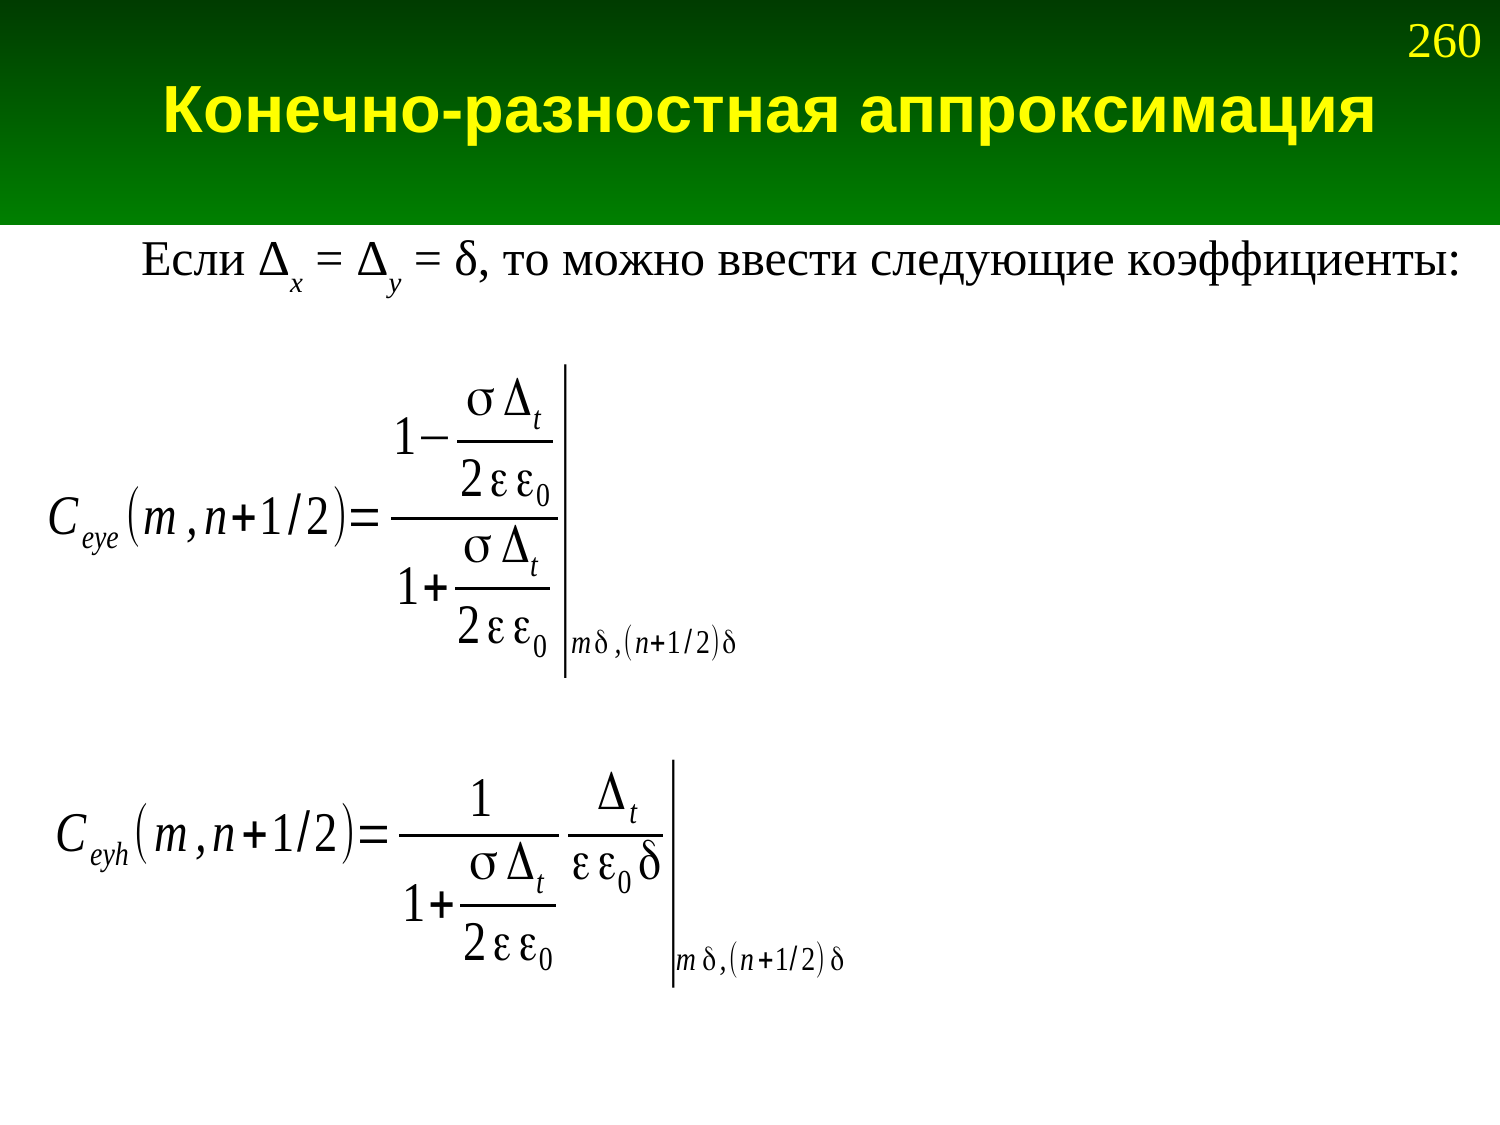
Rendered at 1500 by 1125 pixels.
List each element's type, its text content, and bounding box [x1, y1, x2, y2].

chart [35, 359, 749, 680]
chart [43, 756, 855, 991]
text_box Если Δx = Δy = δ, то можно ввести следующие коэффициенты: [126, 218, 1472, 306]
title Конечно-разностная аппроксимация [100, 7, 1441, 204]
